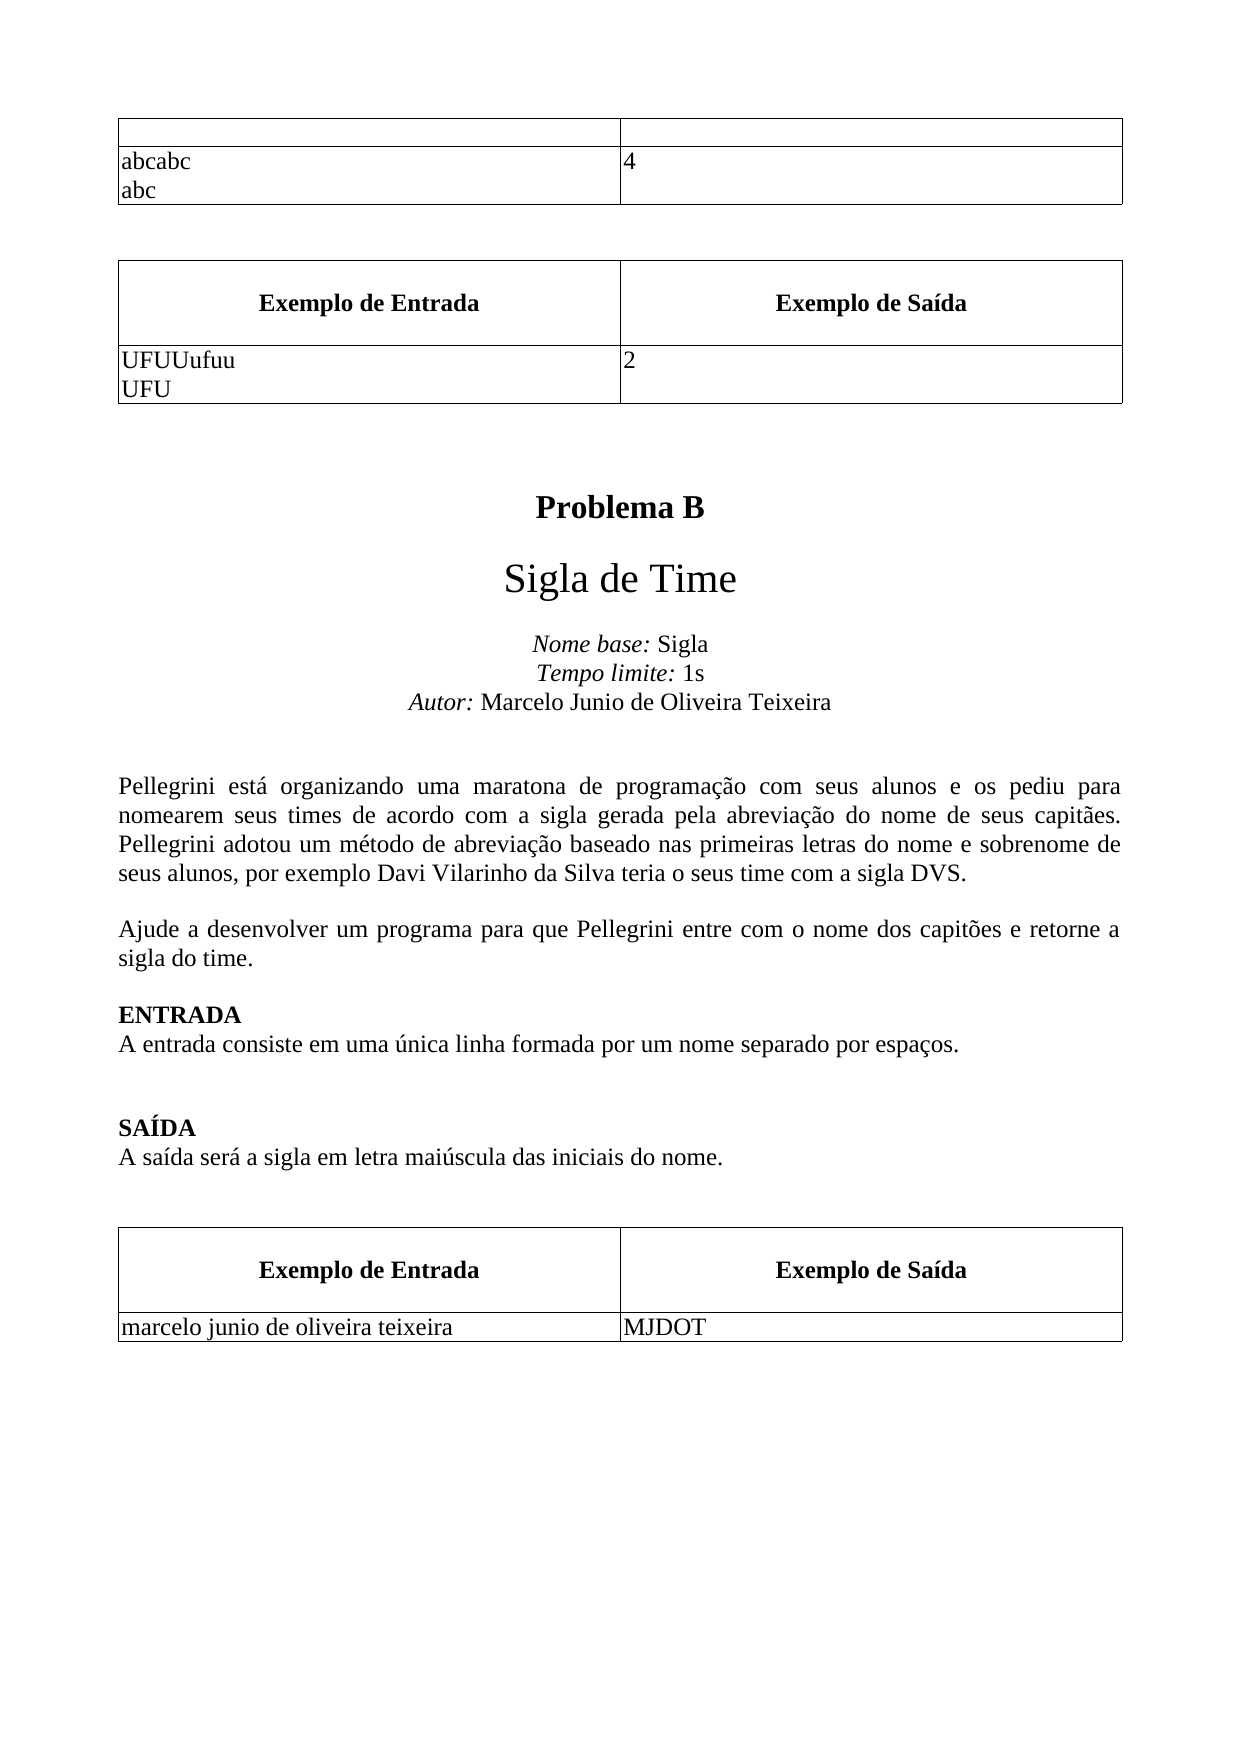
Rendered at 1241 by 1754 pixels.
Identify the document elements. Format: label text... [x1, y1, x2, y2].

table_cell UFUUufuu UFU [119, 346, 620, 403]
text Tempo limite: 1s [118, 658, 1122, 687]
table_cell abcabc abc [119, 147, 620, 204]
text Sigla de Time [118, 553, 1122, 601]
text Autor: Marcelo Junio de Oliveira Teixeira [118, 687, 1122, 715]
table_header Exemplo de Saída [621, 261, 1122, 345]
table_header [621, 119, 1122, 146]
table_header Exemplo de Saída [621, 1228, 1122, 1312]
text SAÍDA [118, 1113, 1122, 1142]
text Problema B [118, 487, 1122, 525]
text A entrada consiste em uma única linha formada por um nome separado por espaços. [118, 1029, 1122, 1057]
table_cell MJDOT [621, 1313, 1122, 1341]
text A saída será a sigla em letra maiúscula das iniciais do nome. [118, 1142, 1122, 1171]
text Nome base: Sigla [118, 629, 1122, 658]
table_header Exemplo de Entrada [119, 1228, 620, 1312]
table_cell 2 [621, 346, 1122, 403]
table_cell 4 [621, 147, 1122, 204]
table_header [119, 119, 620, 146]
text Ajude a desenvolver um programa para que Pellegrini entre com o nome dos capitões e retorne a sigla do time. [118, 914, 1122, 972]
table_cell marcelo junio de oliveira teixeira [119, 1313, 620, 1341]
text ENTRADA [118, 1000, 1122, 1029]
text Pellegrini está organizando uma maratona de programação com seus alunos e os pediu para nomearem seus times de acordo com a sigla gerada pela abreviação do nome de seus capitães. Pellegrini adotou um método de abreviação baseado nas primeiras letras do nome e sobrenome de seus alunos, por exemplo Davi Vilarinho da Silva teria o seus time com a sigla DVS. [118, 771, 1122, 886]
table_header Exemplo de Entrada [119, 261, 620, 345]
